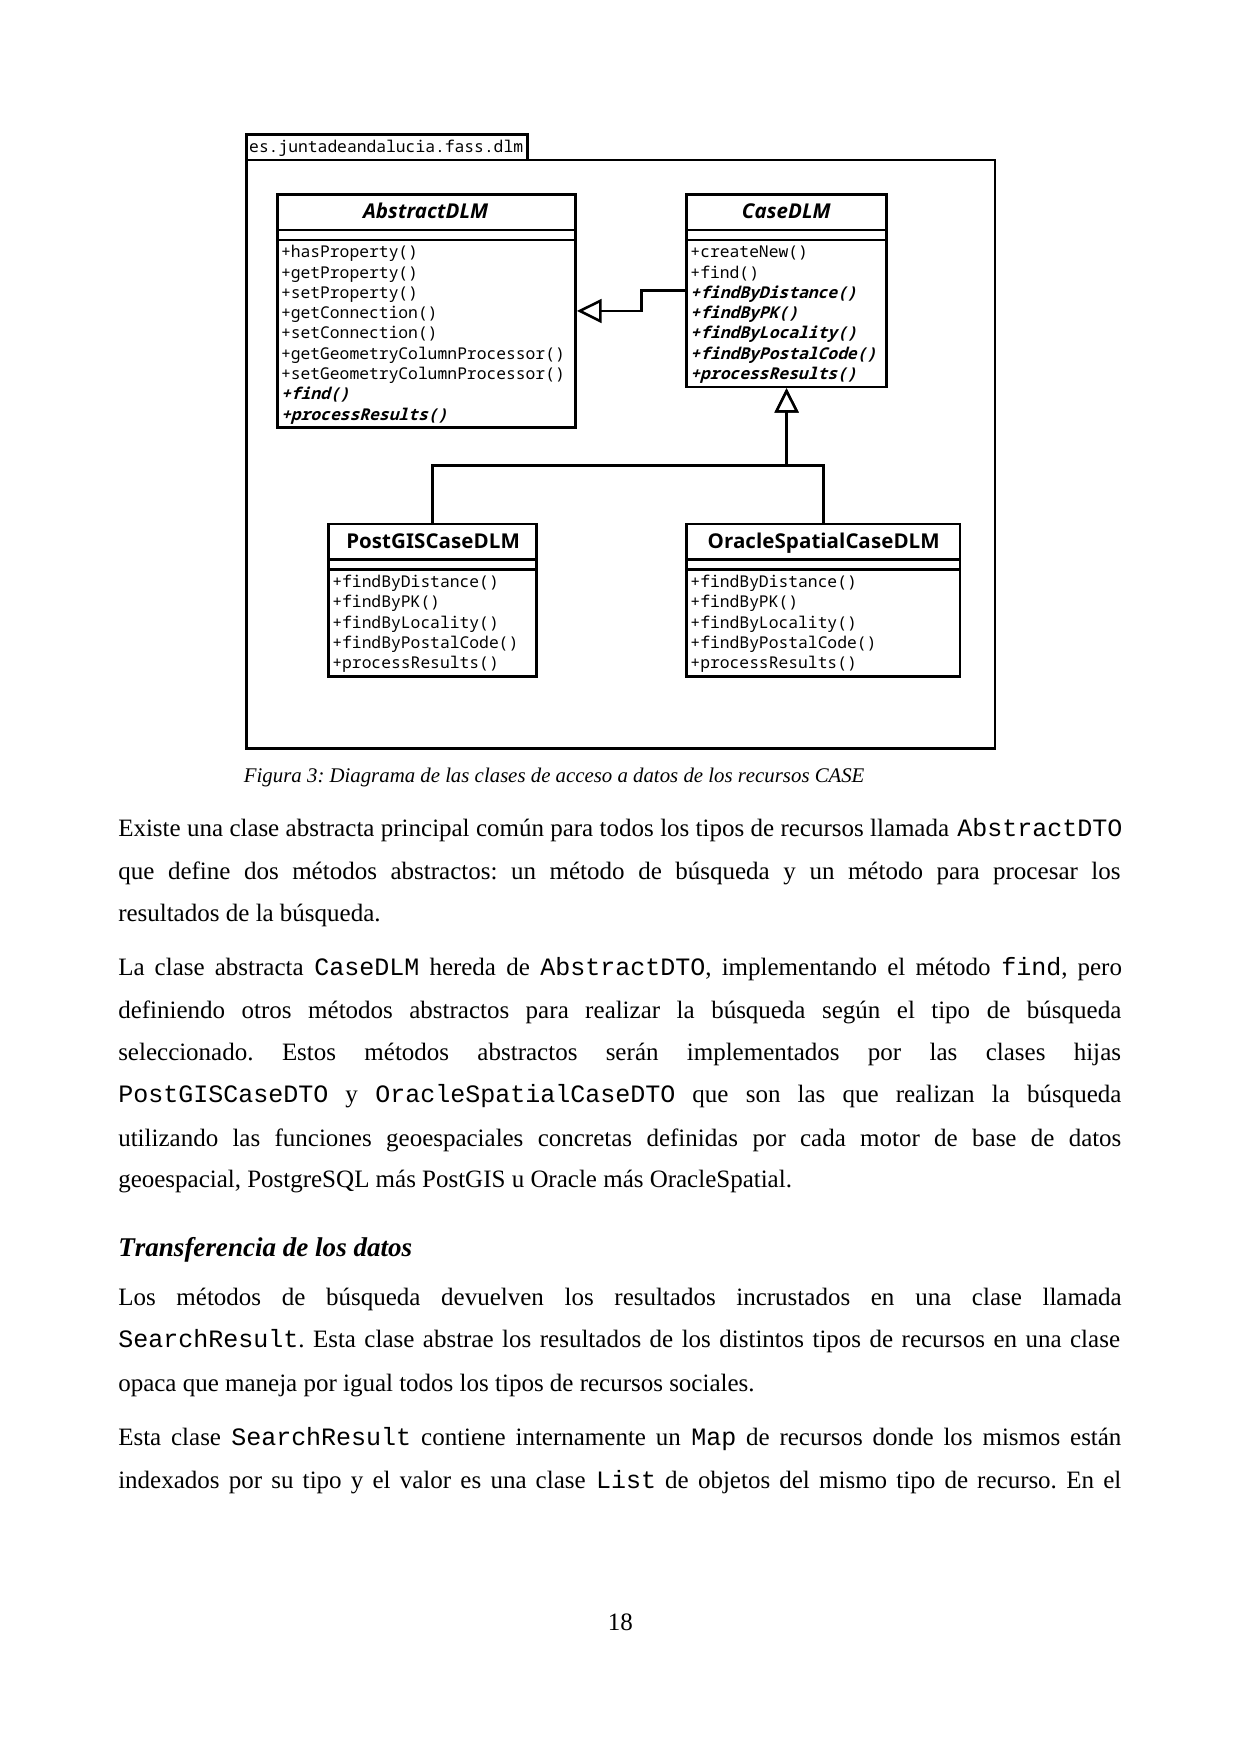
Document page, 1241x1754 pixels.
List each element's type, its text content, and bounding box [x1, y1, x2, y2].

subtitle Esta clase SearchResult contiene internamente un Map de recursos donde los mismos están indexados por su tipo y el valor es una clase List de objetos del mismo tipo de recurso. En el [118, 1423, 1122, 1496]
subtitle Los métodos de búsqueda devuelven los resultados incrustados en una clase llamada SearchResult. Esta clase abstrae los resultados de los distintos tipos de recursos en una clase opaca que maneja por igual todos los tipos de recursos sociales. [118, 1283, 1122, 1396]
subtitle Transferencia de los datos [118, 1232, 1122, 1262]
subtitle Existe una clase abstracta principal común para todos los tipos de recursos llamada AbstractDTO que define dos métodos abstractos: un método de búsqueda y un método para procesar los resultados de la búsqueda. [118, 814, 1122, 927]
text Figura 3: Diagrama de las clases de acceso a datos de los recursos CASE [244, 131, 997, 787]
subtitle La clase abstracta CaseDLM hereda de AbstractDTO, implementando el método find, pero definiendo otros métodos abstractos para realizar la búsqueda según el tipo de búsqueda seleccionado. Estos métodos abstractos serán implementados por las clases hijas PostGISCaseDTO y OracleSpatialCaseDTO que son las que realizan la búsqueda utilizando las funciones geoespaciales concretas definidas por cada motor de base de datos geoespacial, PostgreSQL más PostGIS u Oracle más OracleSpatial. [118, 953, 1122, 1193]
